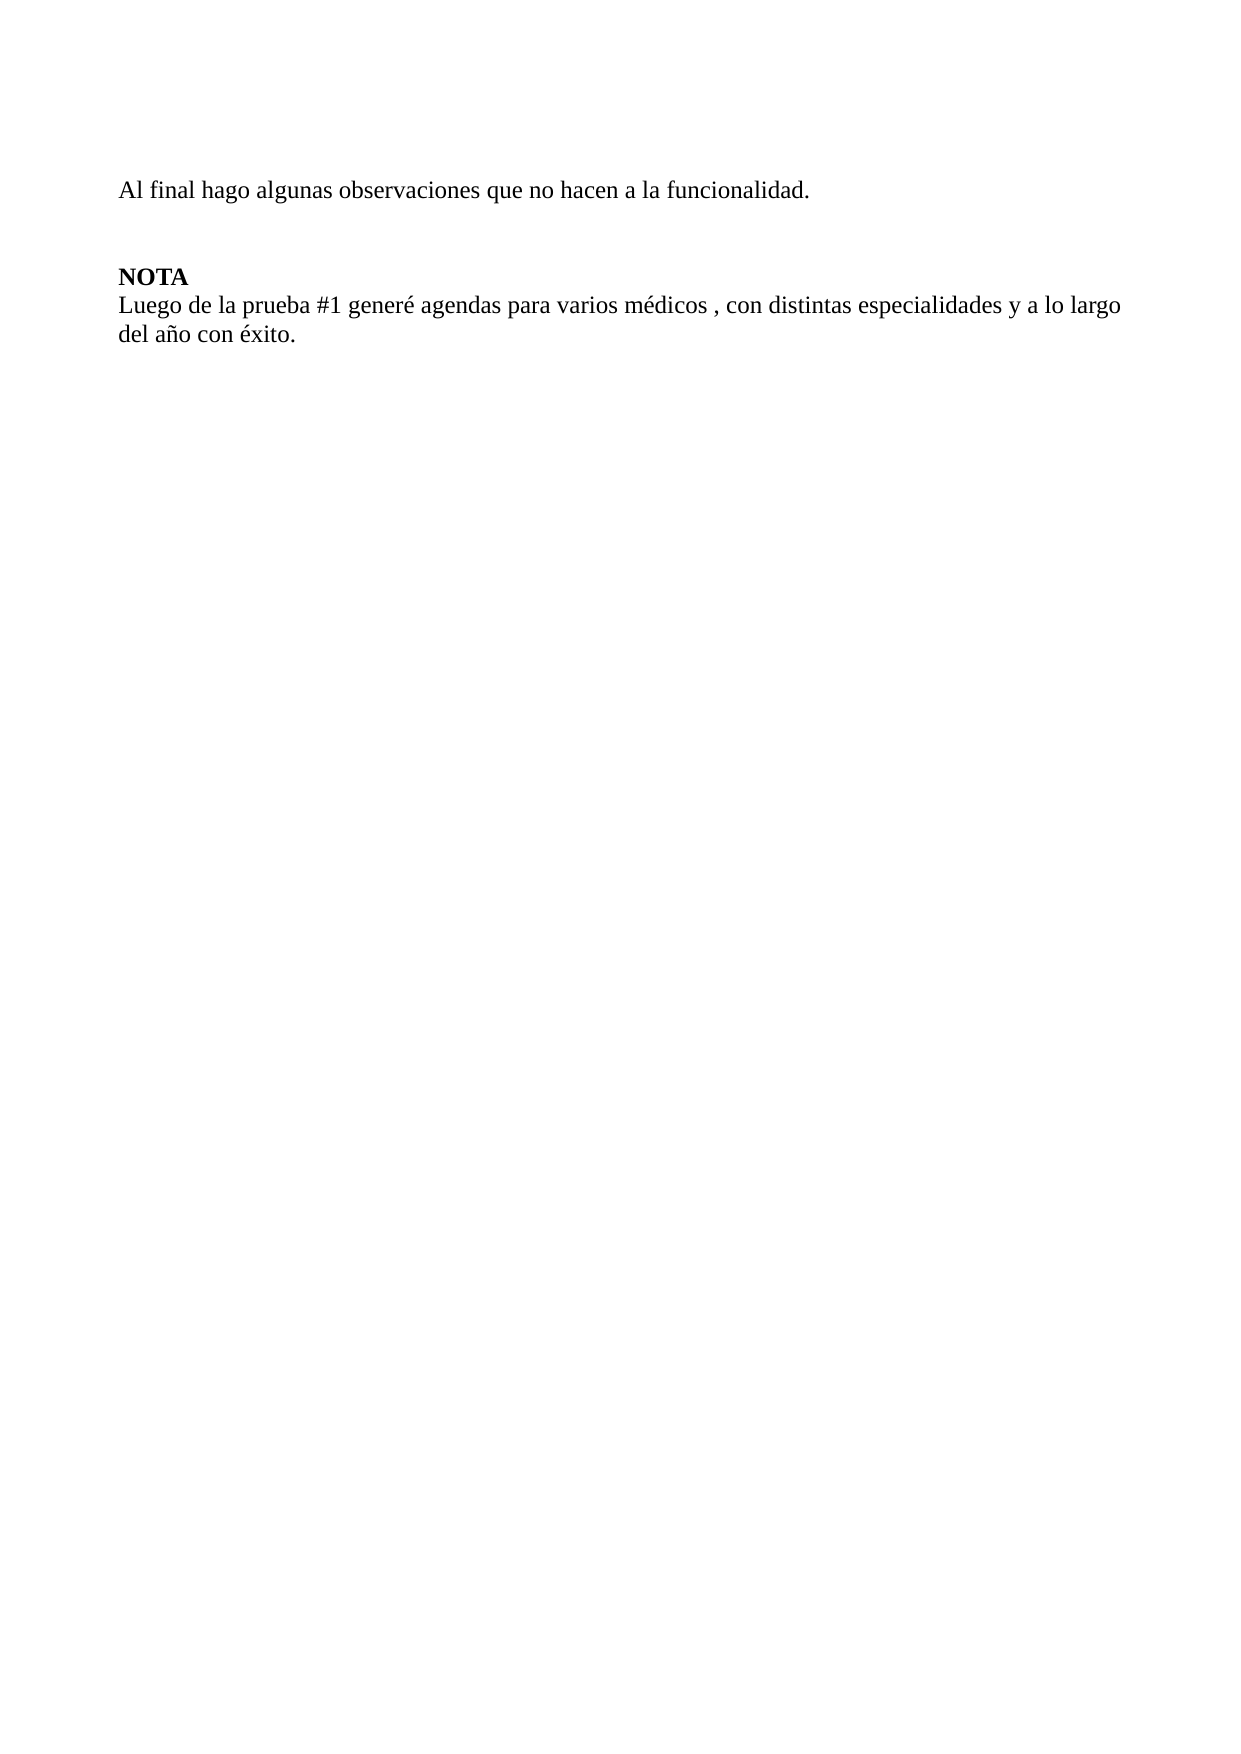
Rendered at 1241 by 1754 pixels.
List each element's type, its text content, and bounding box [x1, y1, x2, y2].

text Al final hago algunas observaciones que no hacen a la funcionalidad. [118, 176, 1122, 204]
text Luego de la prueba #1 generé agendas para varios médicos , con distintas especialidades y a lo largo del año con éxito. [118, 291, 1122, 348]
text NOTA [118, 262, 1122, 291]
